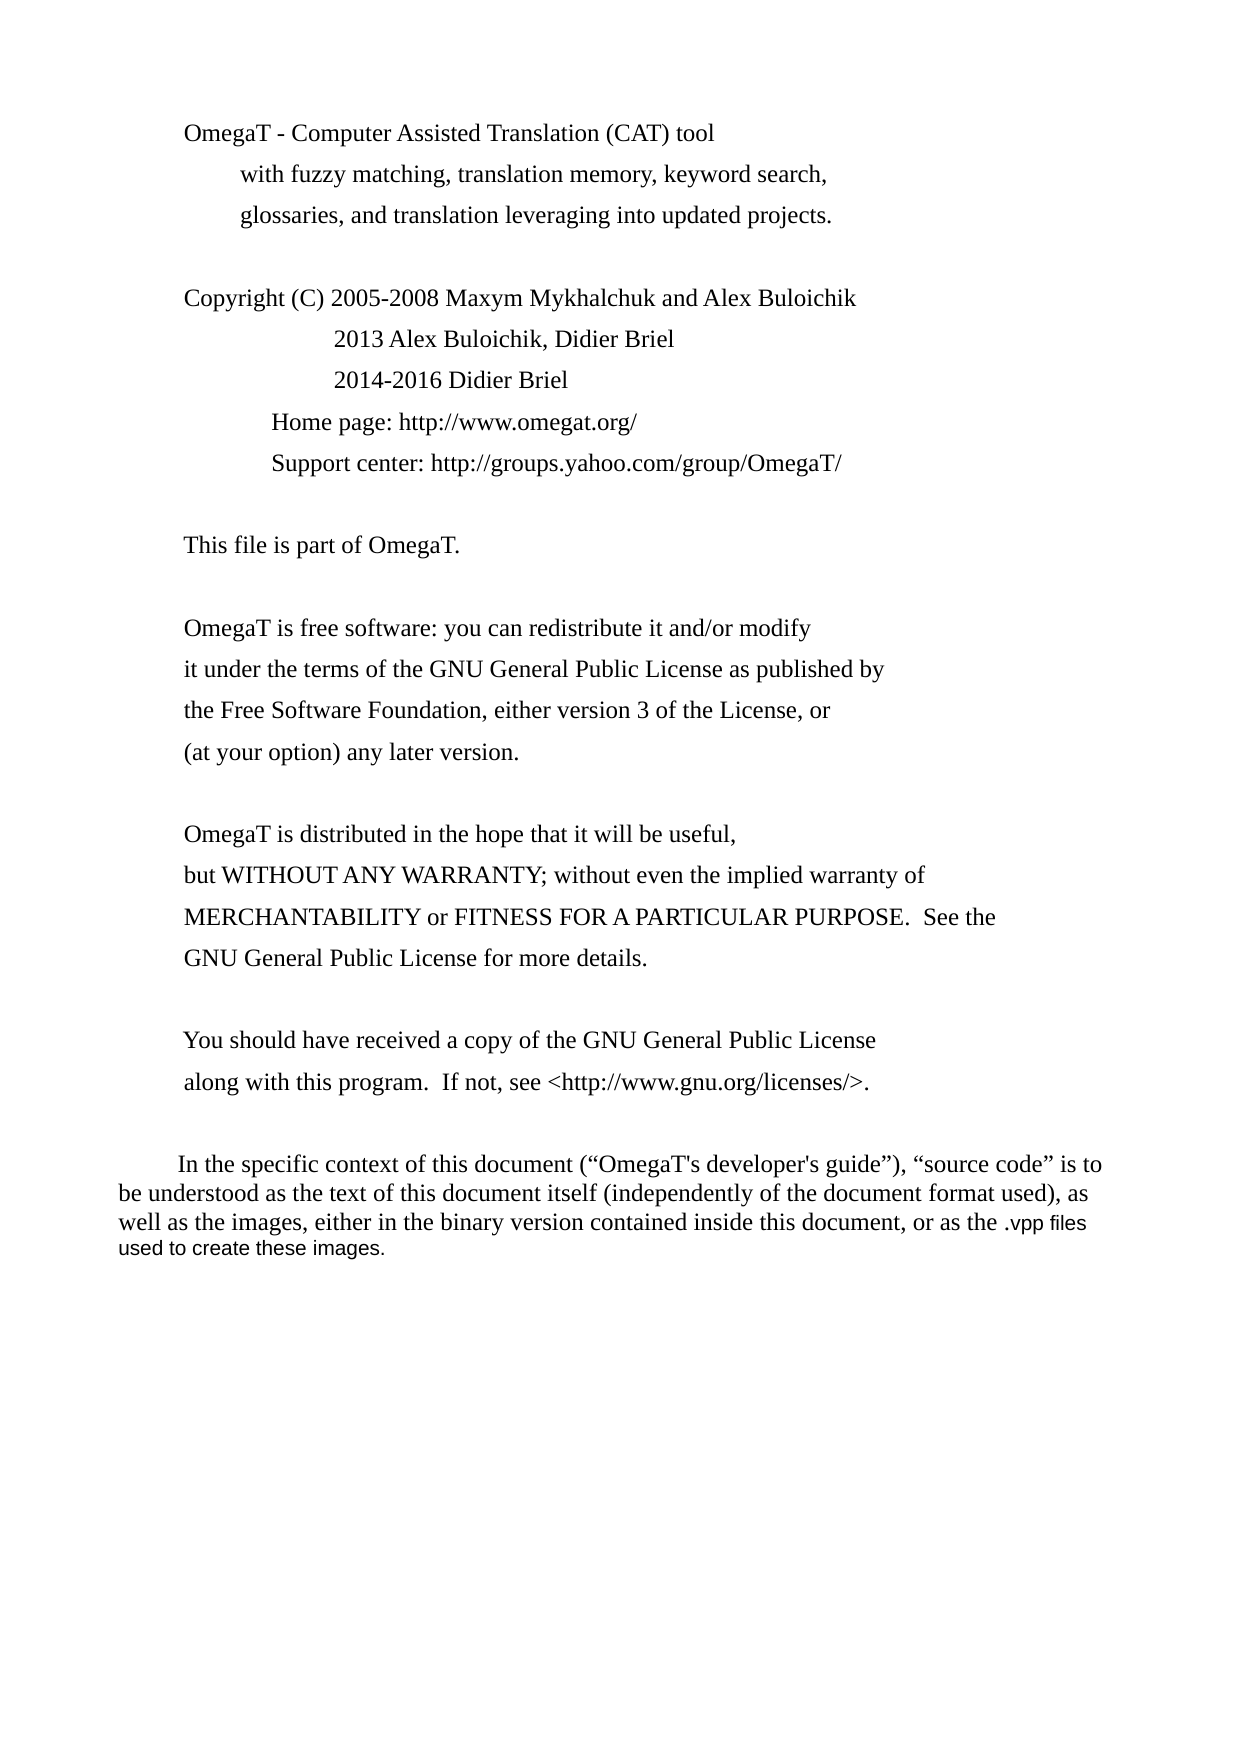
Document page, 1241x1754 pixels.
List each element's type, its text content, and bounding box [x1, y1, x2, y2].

text OmegaT is free software: you can redistribute it and/or modify [118, 613, 1122, 642]
text OmegaT is distributed in the hope that it will be useful, [118, 819, 1122, 848]
text 2014-2016 Didier Briel [118, 366, 1122, 394]
text Home page: http://www.omegat.org/ [118, 407, 1122, 436]
text Copyright (C) 2005-2008 Maxym Mykhalchuk and Alex Buloichik [118, 283, 1122, 312]
text with fuzzy matching, translation memory, keyword search, [118, 159, 1122, 188]
text but WITHOUT ANY WARRANTY; without even the implied warranty of [118, 861, 1122, 889]
text the Free Software Foundation, either version 3 of the License, or [118, 696, 1122, 724]
text Support center: http://groups.yahoo.com/group/OmegaT/ [118, 448, 1122, 477]
text it under the terms of the GNU General Public License as published by [118, 654, 1122, 683]
text OmegaT - Computer Assisted Translation (CAT) tool [118, 118, 1122, 147]
text 2013 Alex Buloichik, Didier Briel [118, 324, 1122, 353]
text In the specific context of this document (“OmegaT's developer's guide”), “source code” is to be understood as the text of this document itself (independently of the document format used), as well as the images, either in the binary version contained inside this document, or as the .vpp files used to create these images. [118, 1149, 1122, 1259]
text (at your option) any later version. [118, 737, 1122, 766]
text This file is part of OmegaT. [118, 531, 1122, 559]
text glossaries, and translation leveraging into updated projects. [118, 201, 1122, 229]
text GNU General Public License for more details. [118, 943, 1122, 972]
text You should have received a copy of the GNU General Public License [118, 1026, 1122, 1054]
text along with this program. If not, see <http://www.gnu.org/licenses/>. [118, 1067, 1122, 1096]
text MERCHANTABILITY or FITNESS FOR A PARTICULAR PURPOSE. See the [118, 902, 1122, 931]
